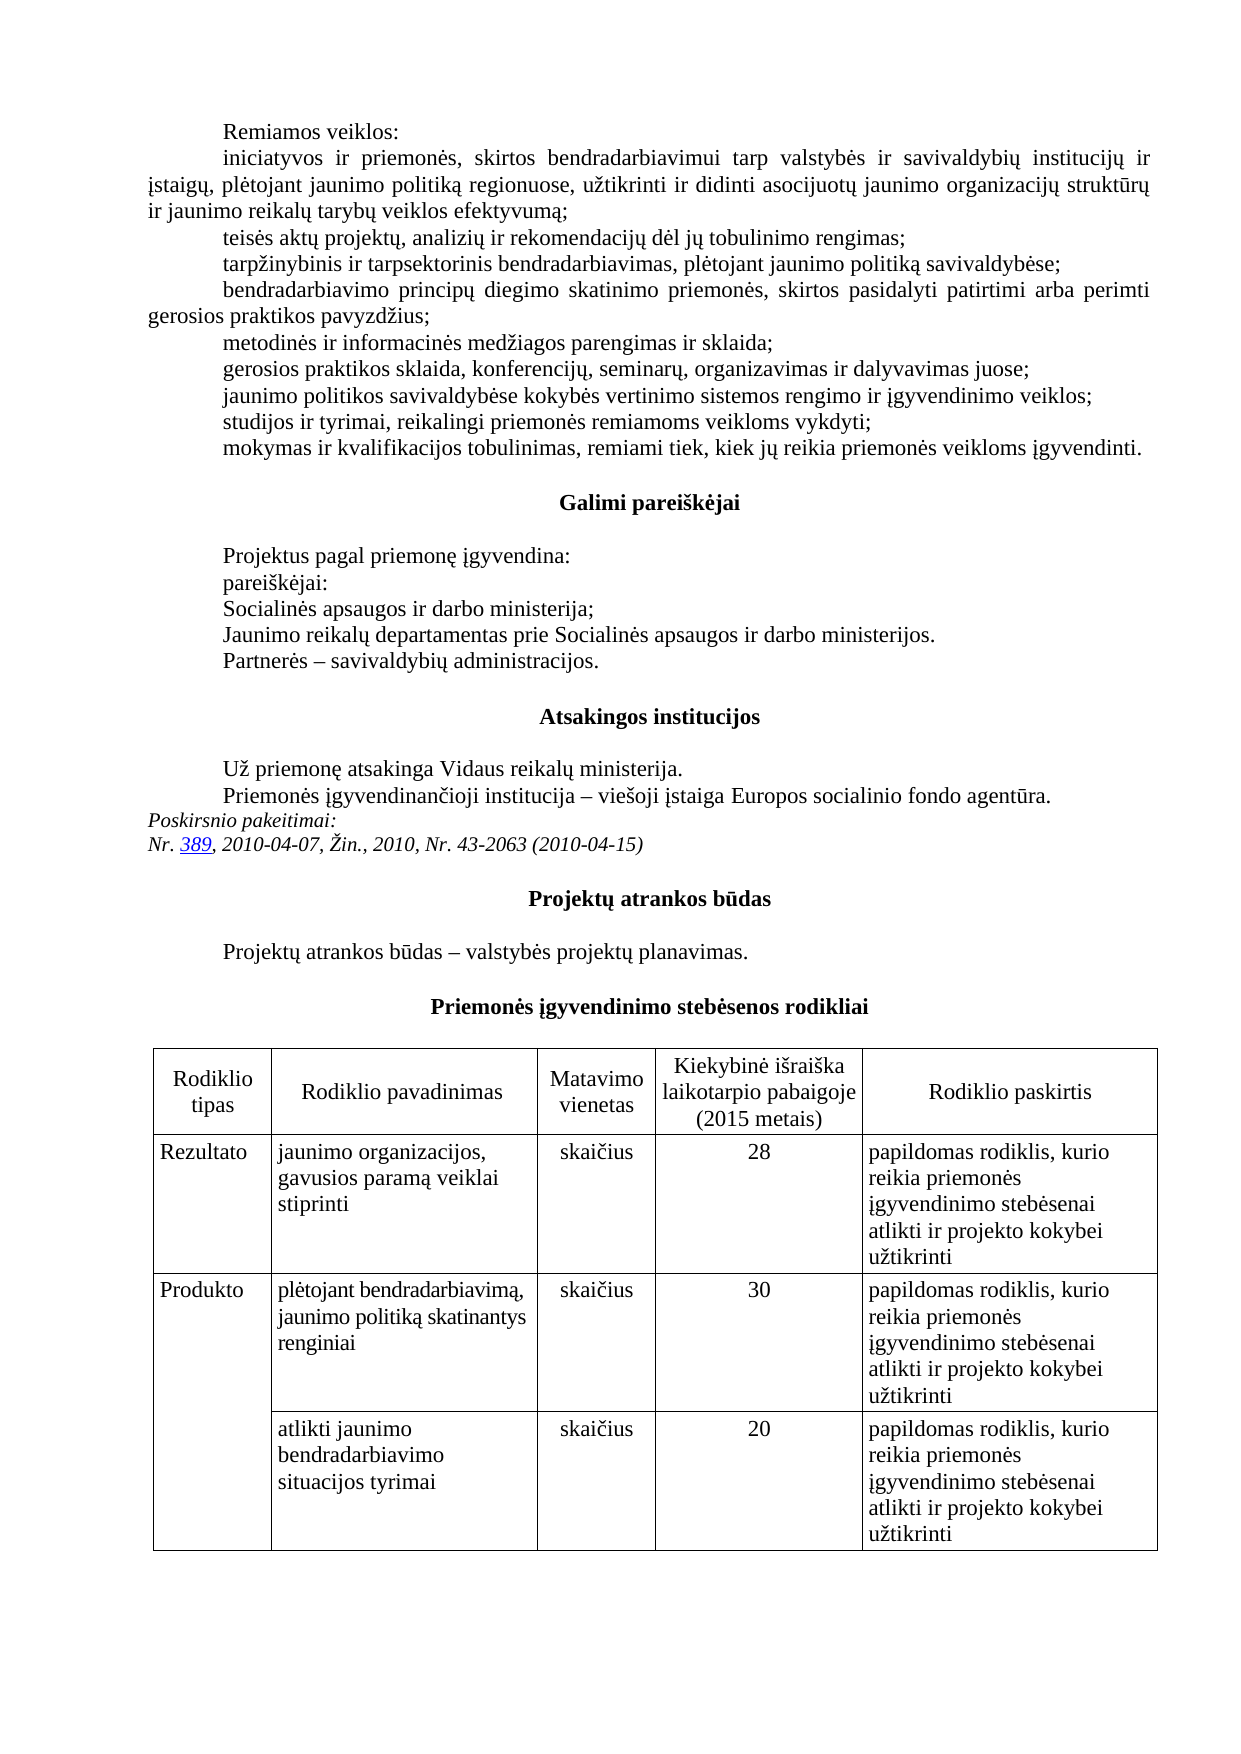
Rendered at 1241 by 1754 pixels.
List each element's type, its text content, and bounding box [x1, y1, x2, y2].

table_header Rodiklio pavadinimas [272, 1049, 537, 1134]
text metodinės ir informacinės medžiagos parengimas ir sklaida; [148, 329, 1152, 355]
table_cell jaunimo organizacijos, gavusios paramą veiklai stiprinti [272, 1135, 537, 1272]
table_cell atlikti jaunimo bendradarbiavimo situacijos tyrimai [272, 1412, 537, 1550]
text bendradarbiavimo principų diegimo skatinimo priemonės, skirtos pasidalyti patirtimi arba perimti gerosios praktikos pavyzdžius; [148, 276, 1152, 329]
text tarpžinybinis ir tarpsektorinis bendradarbiavimas, plėtojant jaunimo politiką savivaldybėse; [148, 250, 1152, 276]
text pareiškėjai: [185, 568, 1152, 595]
table_cell papildomas rodiklis, kurio reikia priemonės įgyvendinimo stebėsenai atlikti ir projekto kokybei užtikrinti [863, 1135, 1157, 1272]
table_cell Rezultato [154, 1135, 271, 1272]
text Socialinės apsaugos ir darbo ministerija; [185, 595, 1152, 621]
text Priemonės įgyvendinančioji institucija – viešoji įstaiga Europos socialinio fondo agentūra. [148, 782, 1152, 808]
text mokymas ir kvalifikacijos tobulinimas, remiami tiek, kiek jų reikia priemonės veikloms įgyvendinti. [148, 434, 1152, 461]
table_cell papildomas rodiklis, kurio reikia priemonės įgyvendinimo stebėsenai atlikti ir projekto kokybei užtikrinti [863, 1274, 1157, 1411]
table_cell plėtojant bendradarbiavimą, jaunimo politiką skatinantys renginiai [272, 1274, 537, 1411]
table_header Kiekybinė išraiška laikotarpio pabaigoje (2015 metais) [656, 1049, 862, 1134]
text gerosios praktikos sklaida, konferencijų, seminarų, organizavimas ir dalyvavimas juose; [148, 355, 1152, 382]
text teisės aktų projektų, analizių ir rekomendacijų dėl jų tobulinimo rengimas; [148, 223, 1152, 250]
table_cell 28 [656, 1135, 862, 1272]
text Projektus pagal priemonę įgyvendina: [148, 542, 1152, 568]
text Partnerės – savivaldybių administracijos. [185, 648, 1152, 674]
text Remiamos veiklos: [148, 118, 1152, 144]
table_header Matavimo vienetas [538, 1049, 655, 1134]
text Nr. 389, 2010-04-07, Žin., 2010, Nr. 43-2063 (2010-04-15) [148, 832, 1152, 856]
text Galimi pareiškėjai [148, 489, 1152, 516]
text Poskirsnio pakeitimai: [148, 808, 1152, 832]
text Projektų atrankos būdas [148, 885, 1152, 911]
table_cell 30 [656, 1274, 862, 1411]
text Jaunimo reikalų departamentas prie Socialinės apsaugos ir darbo ministerijos. [185, 621, 1152, 648]
table_cell 20 [656, 1412, 862, 1550]
text jaunimo politikos savivaldybėse kokybės vertinimo sistemos rengimo ir įgyvendinimo veiklos; [148, 382, 1152, 408]
table_header Rodiklio tipas [154, 1049, 271, 1134]
text Projektų atrankos būdas – valstybės projektų planavimas. [148, 938, 1152, 964]
table_cell skaičius [538, 1274, 655, 1411]
text iniciatyvos ir priemonės, skirtos bendradarbiavimui tarp valstybės ir savivaldybių institucijų ir įstaigų, plėtojant jaunimo politiką regionuose, užtikrinti ir didinti asocijuotų jaunimo organizacijų struktūrų ir jaunimo reikalų tarybų veiklos efektyvumą; [148, 144, 1152, 223]
text studijos ir tyrimai, reikalingi priemonės remiamoms veikloms vykdyti; [148, 408, 1152, 434]
table_cell papildomas rodiklis, kurio reikia priemonės įgyvendinimo stebėsenai atlikti ir projekto kokybei užtikrinti [863, 1412, 1157, 1550]
text Už priemonę atsakinga Vidaus reikalų ministerija. [148, 755, 1152, 782]
text Atsakingos institucijos [148, 703, 1152, 729]
text Priemonės įgyvendinimo stebėsenos rodikliai [148, 993, 1152, 1019]
table_cell skaičius [538, 1135, 655, 1272]
table_header Rodiklio paskirtis [863, 1049, 1157, 1134]
table_cell skaičius [538, 1412, 655, 1550]
table_cell Produkto [154, 1274, 271, 1550]
